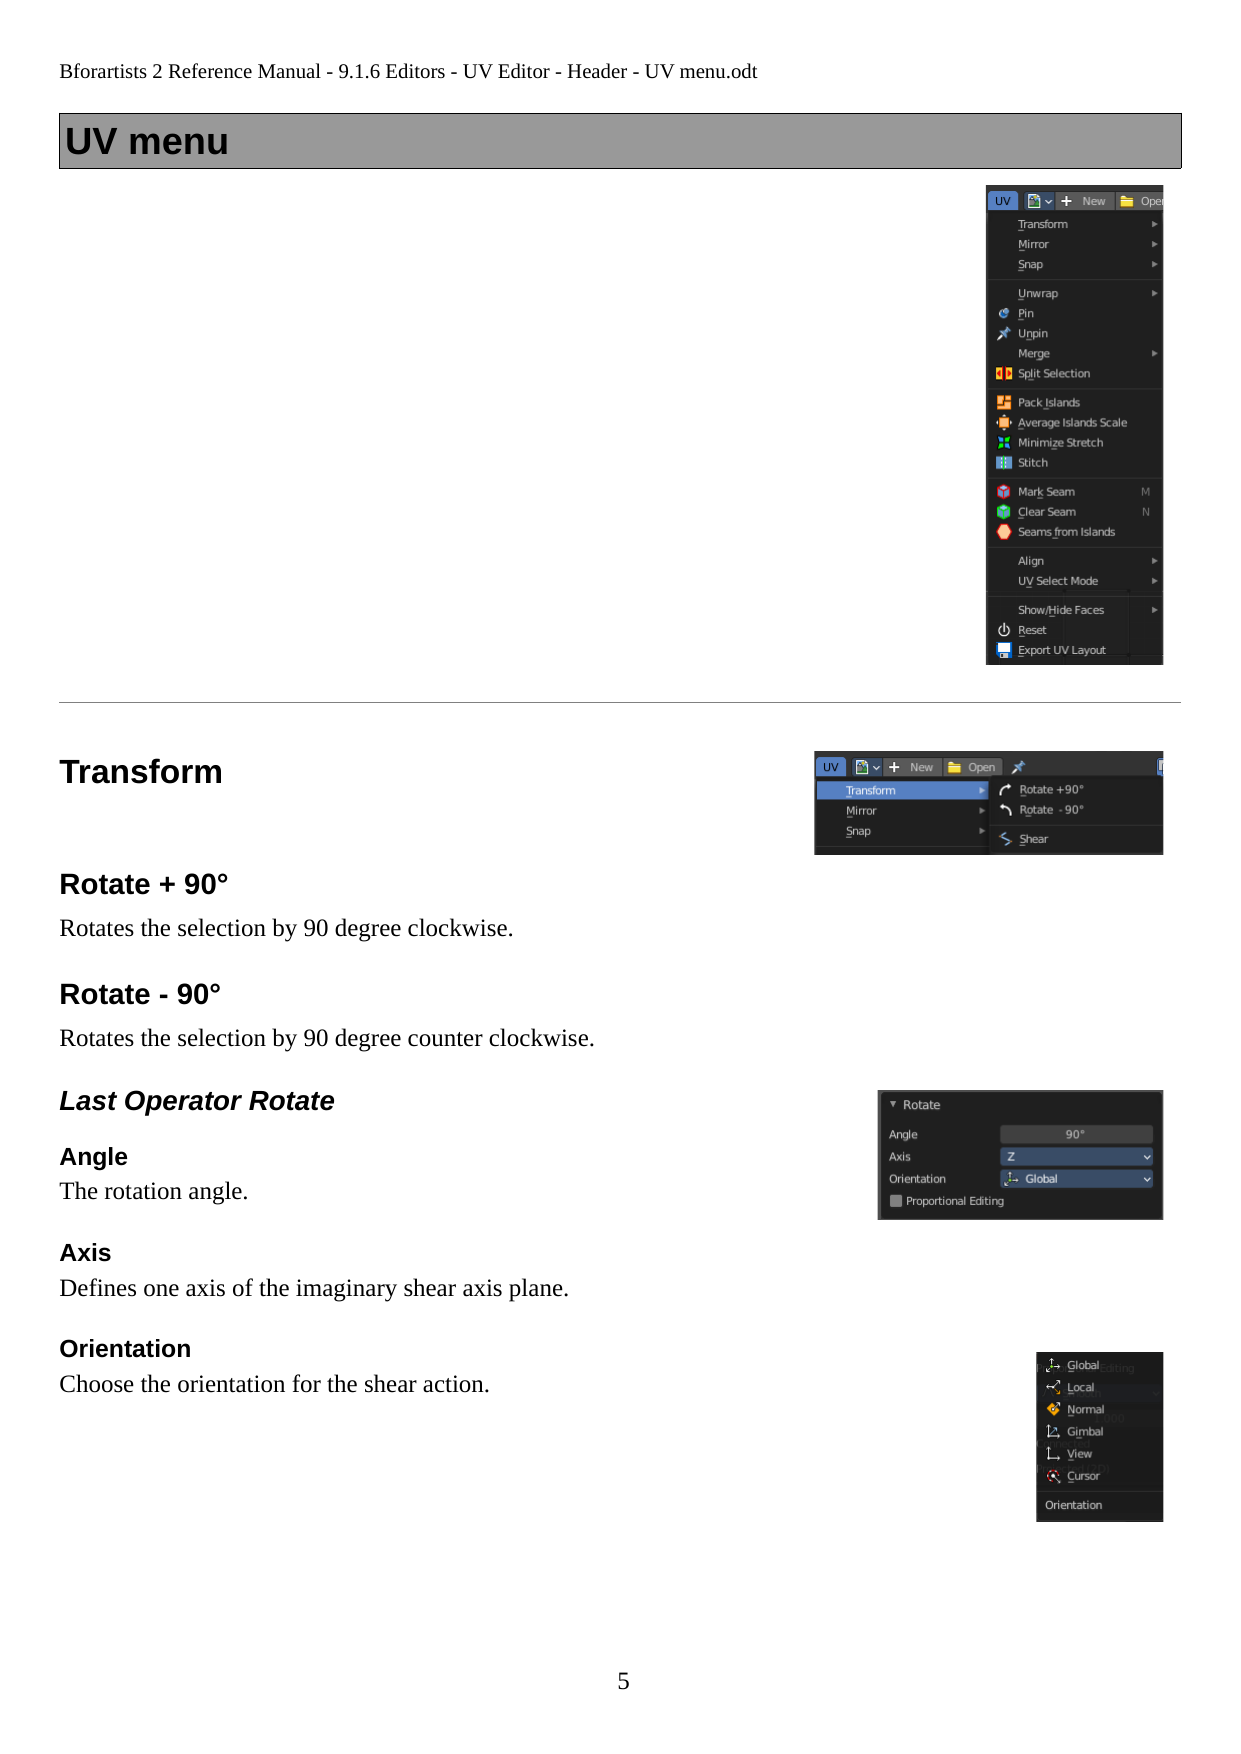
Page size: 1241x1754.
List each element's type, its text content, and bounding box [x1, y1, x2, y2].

picture [1036, 1352, 1164, 1522]
table_header UV menu [60, 114, 1181, 168]
subtitle [1164, 752, 1181, 791]
text Rotates the selection by 90 degree clockwise. [59, 913, 1181, 942]
picture [814, 751, 1164, 855]
text The rotation angle. [59, 1176, 877, 1205]
subtitle Last Operator Rotate [59, 1085, 1181, 1117]
subtitle [1164, 1142, 1181, 1170]
subtitle Rotate + 90° [59, 867, 1181, 901]
picture [877, 1090, 1164, 1220]
subtitle Transform [59, 752, 814, 791]
subtitle Axis [59, 1238, 1181, 1267]
text [1164, 1176, 1181, 1205]
subtitle Rotate - 90° [59, 977, 1181, 1011]
text Choose the orientation for the shear action. [59, 1369, 1036, 1398]
text Defines one axis of the imaginary shear axis plane. [59, 1273, 1181, 1302]
subtitle Angle [59, 1142, 877, 1170]
subtitle Orientation [59, 1334, 1181, 1363]
picture [985, 185, 1164, 665]
text Rotates the selection by 90 degree counter clockwise. [59, 1023, 1181, 1052]
